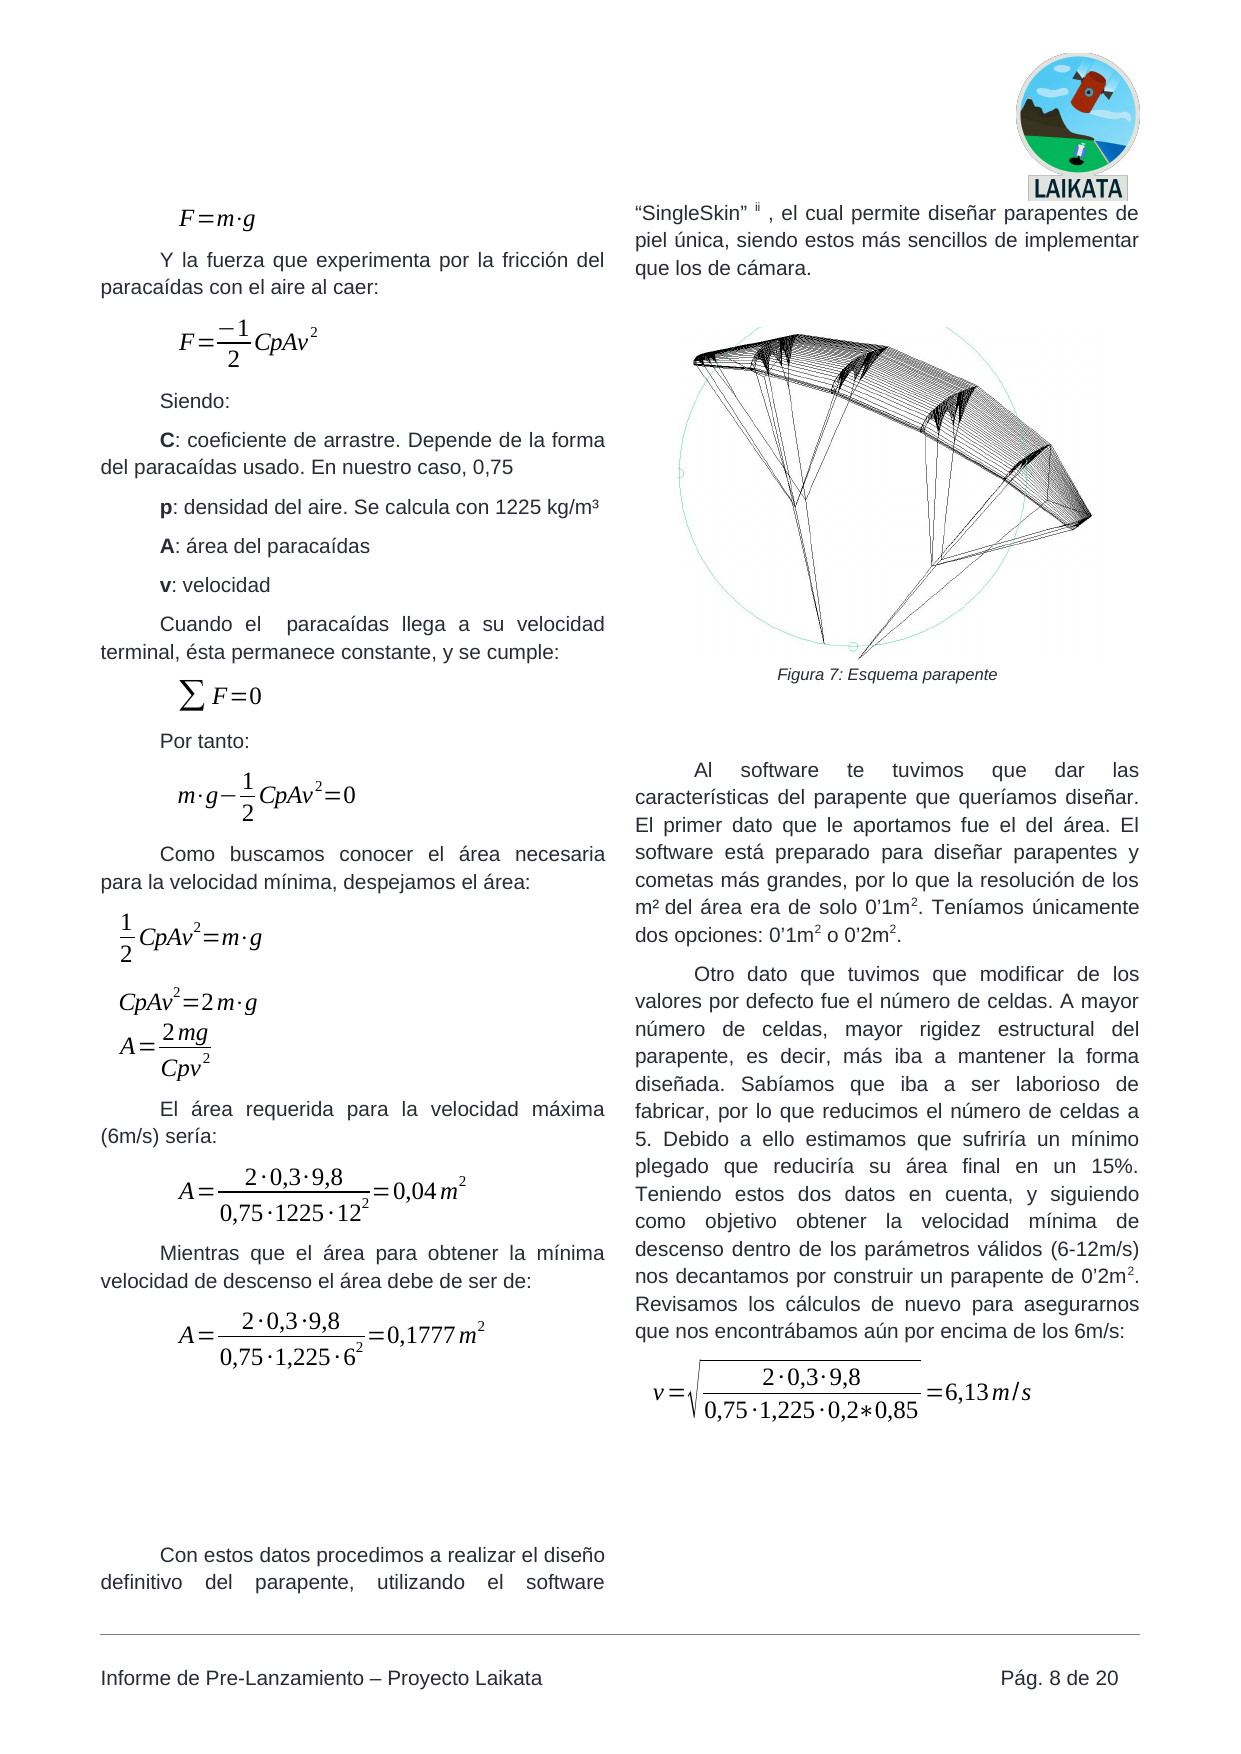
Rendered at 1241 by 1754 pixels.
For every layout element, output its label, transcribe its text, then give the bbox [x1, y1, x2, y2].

text v: velocidad [100, 573, 605, 597]
text Otro dato que tuvimos que modificar de los valores por defecto fue el número de celdas. A mayor número de celdas, mayor rigidez estructural del parapente, es decir, más iba a mantener la forma diseñada. Sabíamos que iba a ser laborioso de fabricar, por lo que reducimos el número de celdas a 5. Debido a ello estimamos que sufriría un mínimo plegado que reduciría su área final en un 15%. Teniendo estos dos datos en cuenta, y siguiendo como objetivo obtener la velocidad mínima de descenso dentro de los parámetros válidos (6-12m/s) nos decantamos por construir un parapente de 0’2m2. Revisamos los cálculos de nuevo para asegurarnos que nos encontrábamos aún por encima de los 6m/s: [635, 962, 1140, 1343]
text A: área del paracaídas [100, 534, 605, 558]
text p: densidad del aire. Se calcula con 1225 kg/m³ [100, 494, 605, 518]
text Y la fuerza que experimenta por la fricción del paracaídas con el aire al caer: [100, 247, 605, 299]
text Al software te tuvimos que dar las características del parapente que queríamos diseñar. El primer dato que le aportamos fue el del área. El software está preparado para diseñar parapentes y cometas más grandes, por lo que la resolución de los m² del área era de solo 0’1m2. Teníamos únicamente dos opciones: 0’1m2 o 0’2m2. [635, 758, 1140, 947]
text Con estos datos procedimos a realizar el diseño definitivo del parapente, utilizando el software [100, 1543, 605, 1594]
picture [1016, 53, 1140, 201]
text Cuando el paracaídas llega a su velocidad terminal, ésta permanece constante, y se cumple: [100, 612, 605, 664]
text Por tanto: [100, 728, 605, 752]
text Mientras que el área para obtener la mínima velocidad de descenso el área debe de ser de: [100, 1241, 605, 1292]
text “SingleSkin” , el cual permite diseñar parapentes de piel única, siendo estos más sencillos de implementar que los de cámara. [635, 201, 1140, 279]
text El área requerida para la velocidad máxima (6m/s) sería: [100, 1096, 605, 1148]
text Como buscamos conocer el área necesaria para la velocidad mínima, despejamos el área: [100, 842, 605, 893]
picture [677, 327, 1098, 662]
text C: coeficiente de arrastre. Depende de la forma del paracaídas usado. En nuestro caso, 0,75 [100, 428, 605, 479]
text Siendo: [100, 388, 605, 412]
text Figura 7: Esquema parapente [669, 662, 1106, 684]
